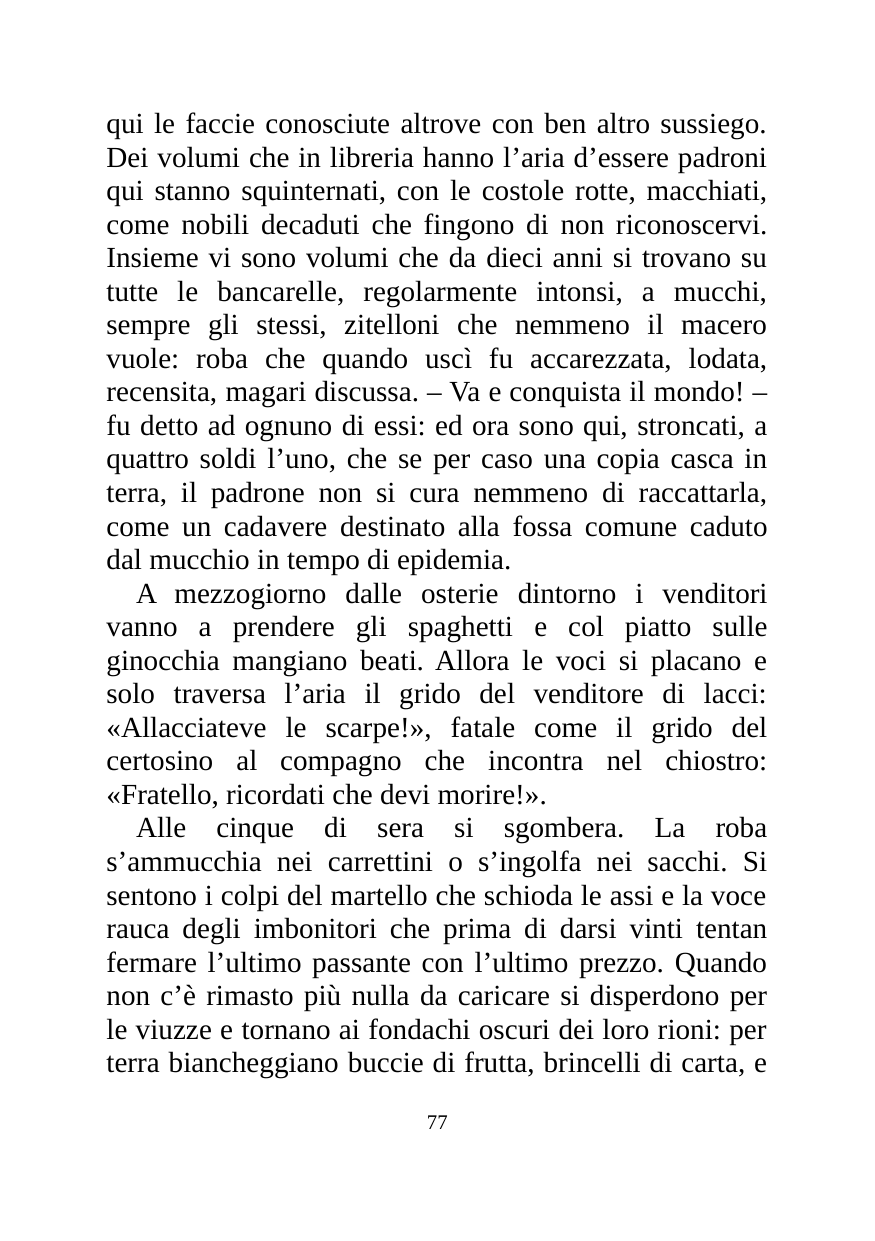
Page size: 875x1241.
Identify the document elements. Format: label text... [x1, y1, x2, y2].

text A mezzogiorno dalle osterie dintorno i venditori vanno a prendere gli spaghetti e col piatto sulle ginocchia mangiano beati. Allora le voci si placano e solo traversa l’aria il grido del venditore di lacci: «Allacciateve le scarpe!», fatale come il grido del certosino al compagno che incontra nel chiostro: «Fratello, ricordati che devi morire!». [106, 576, 768, 811]
text qui le faccie conosciute altrove con ben altro sussiego. Dei volumi che in libreria hanno l’aria d’essere padroni qui stanno squinternati, con le costole rotte, macchiati, come nobili decaduti che fingono di non riconoscervi. Insieme vi sono volumi che da dieci anni si trovano su tutte le bancarelle, regolarmente intonsi, a mucchi, sempre gli stessi, zitelloni che nemmeno il macero vuole: roba che quando uscì fu accarezzata, lodata, recensita, magari discussa. – Va e conquista il mondo! – fu detto ad ognuno di essi: ed ora sono qui, stroncati, a quattro soldi l’uno, che se per caso una copia casca in terra, il padrone non si cura nemmeno di raccattarla, come un cadavere destinato alla fossa comune caduto dal mucchio in tempo di epidemia. [106, 106, 768, 576]
text Alle cinque di sera si sgombera. La roba s’ammucchia nei carrettini o s’ingolfa nei sacchi. Si sentono i colpi del martello che schioda le assi e la voce rauca degli imbonitori che prima di darsi vinti tentan fermare l’ultimo passante con l’ultimo prezzo. Quando non c’è rimasto più nulla da caricare si disperdono per le viuzze e tornano ai fondachi oscuri dei loro rioni: per terra biancheggiano buccie di frutta, brincelli di carta, e [106, 811, 768, 1079]
